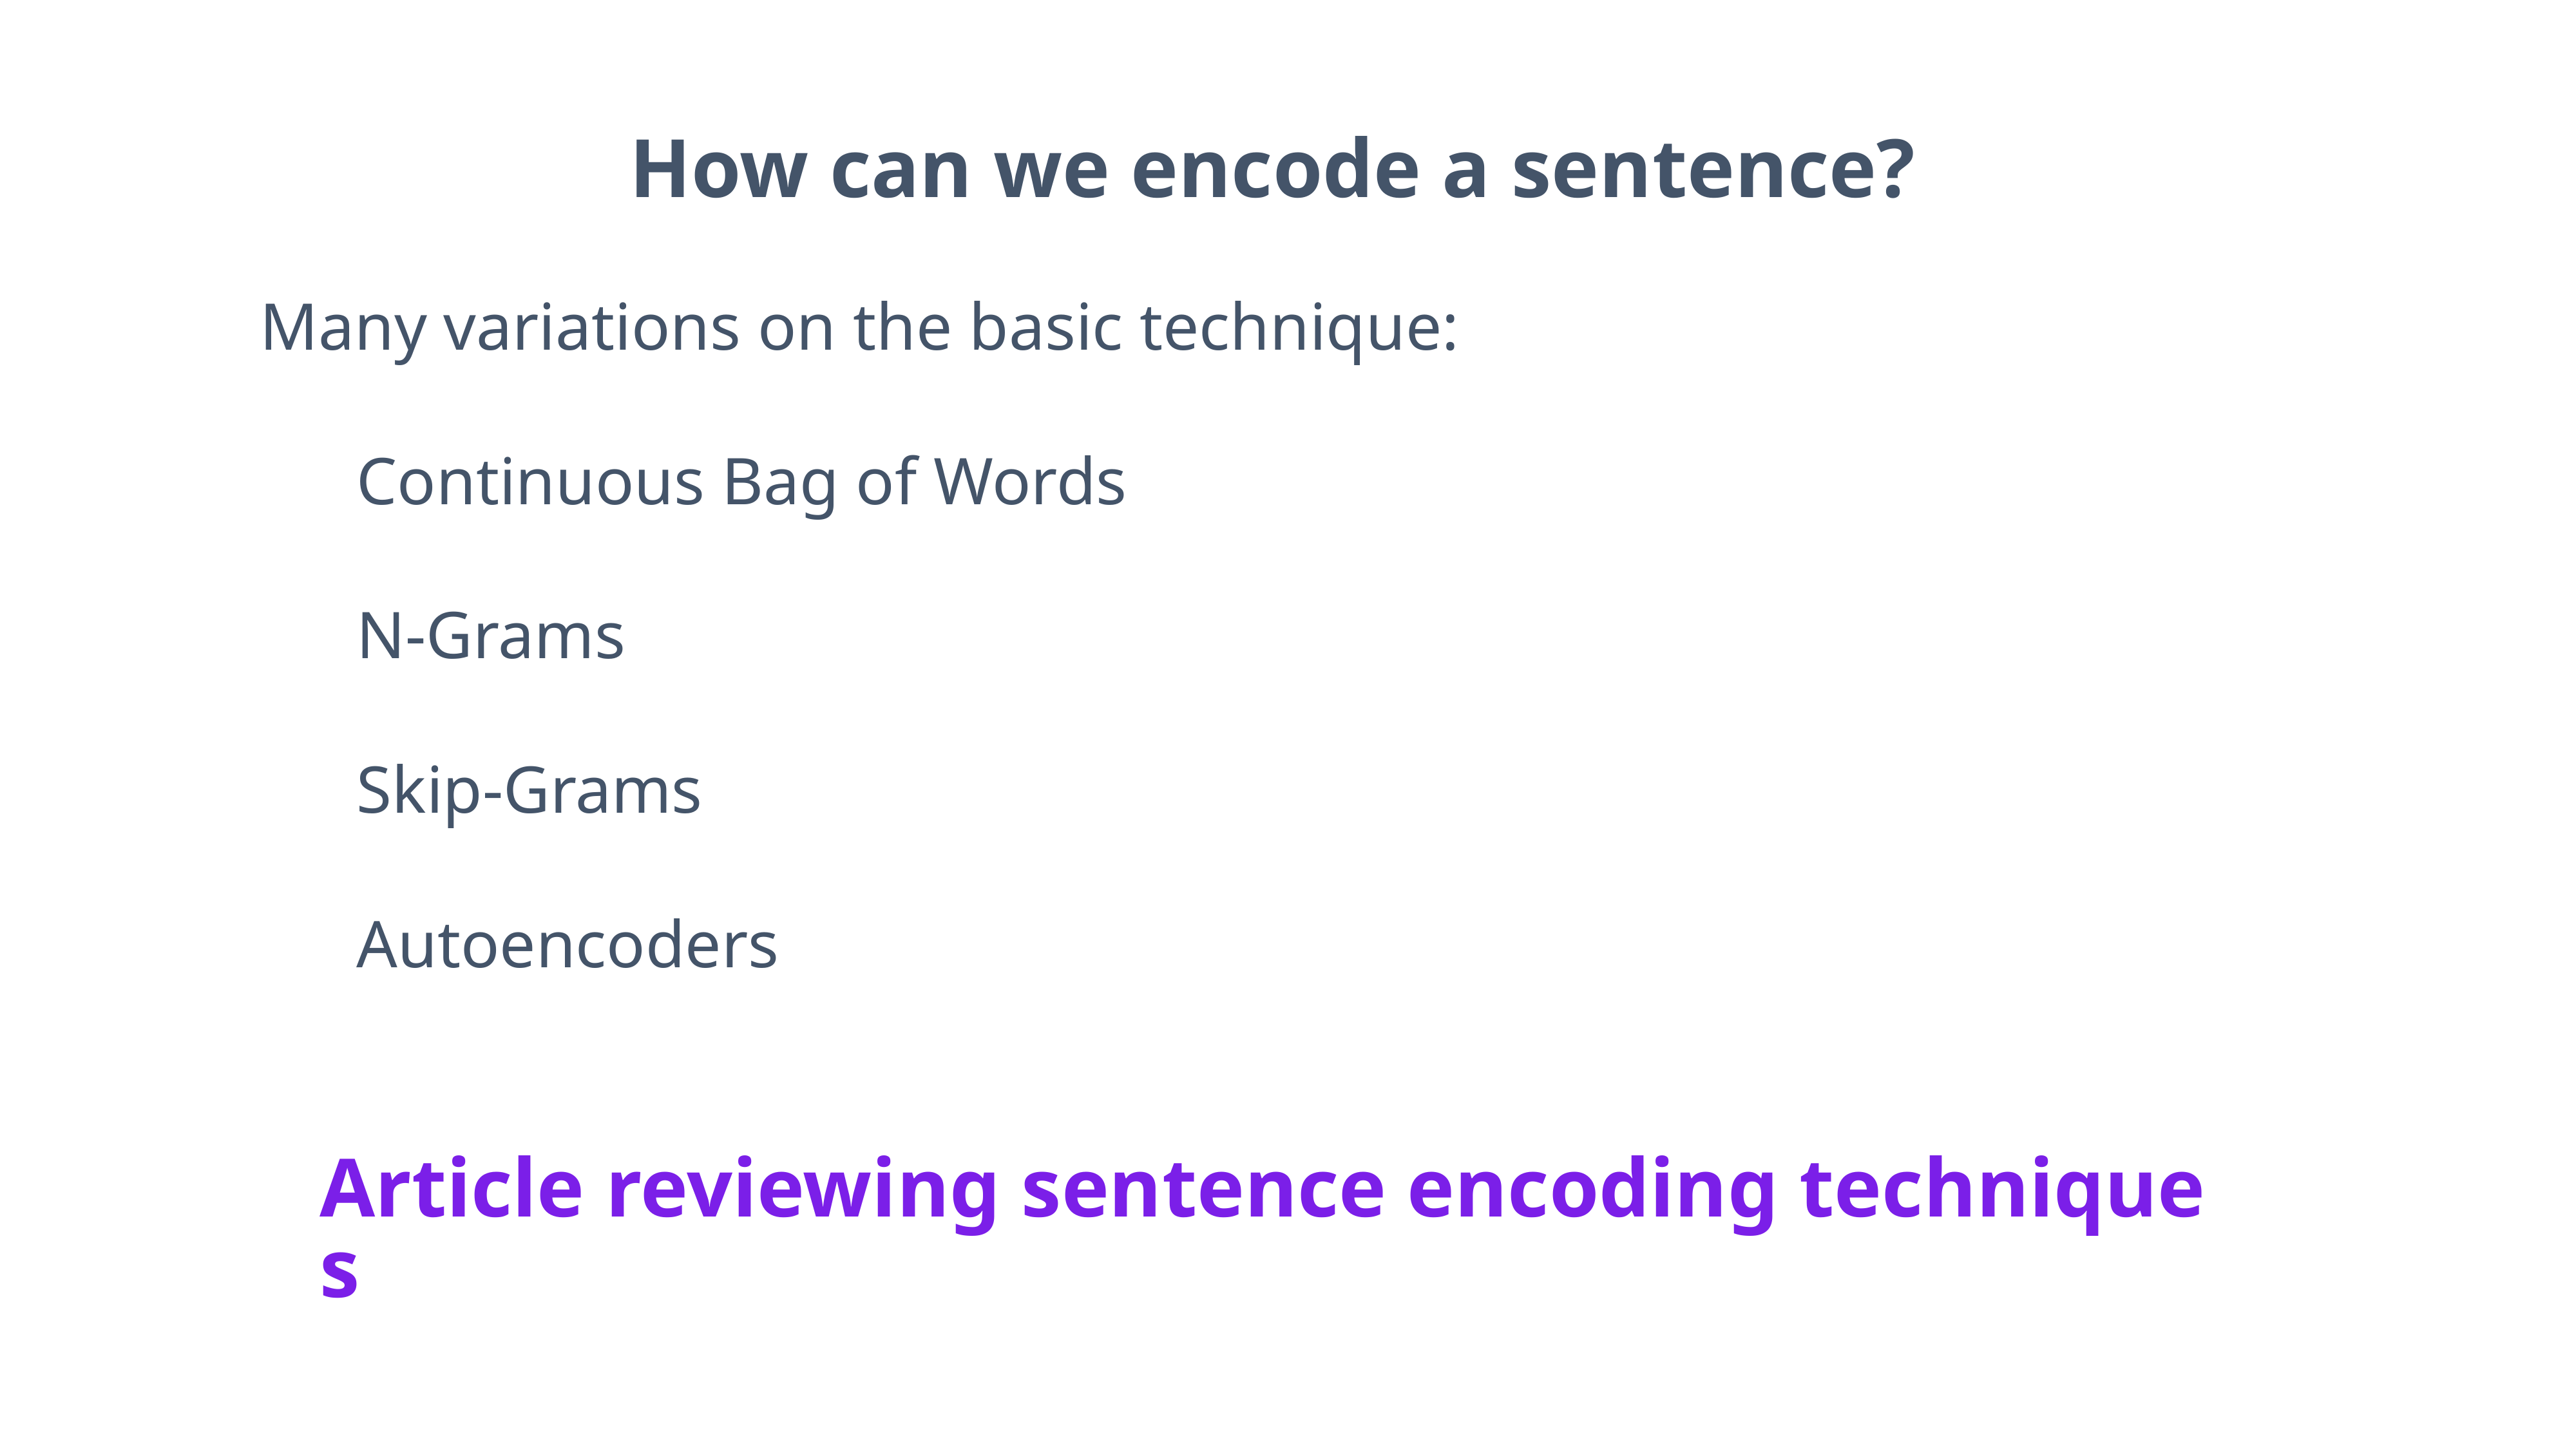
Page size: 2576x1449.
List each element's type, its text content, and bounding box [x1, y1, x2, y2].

text_box How can we encode a sentence? [620, 112, 1926, 219]
text_box Article reviewing sentence encoding techniques [310, 1132, 2253, 1251]
text_box Many variations on the basic technique: Continuous Bag of Words N-Grams Skip-Grams Autoencoders [250, 280, 2549, 986]
